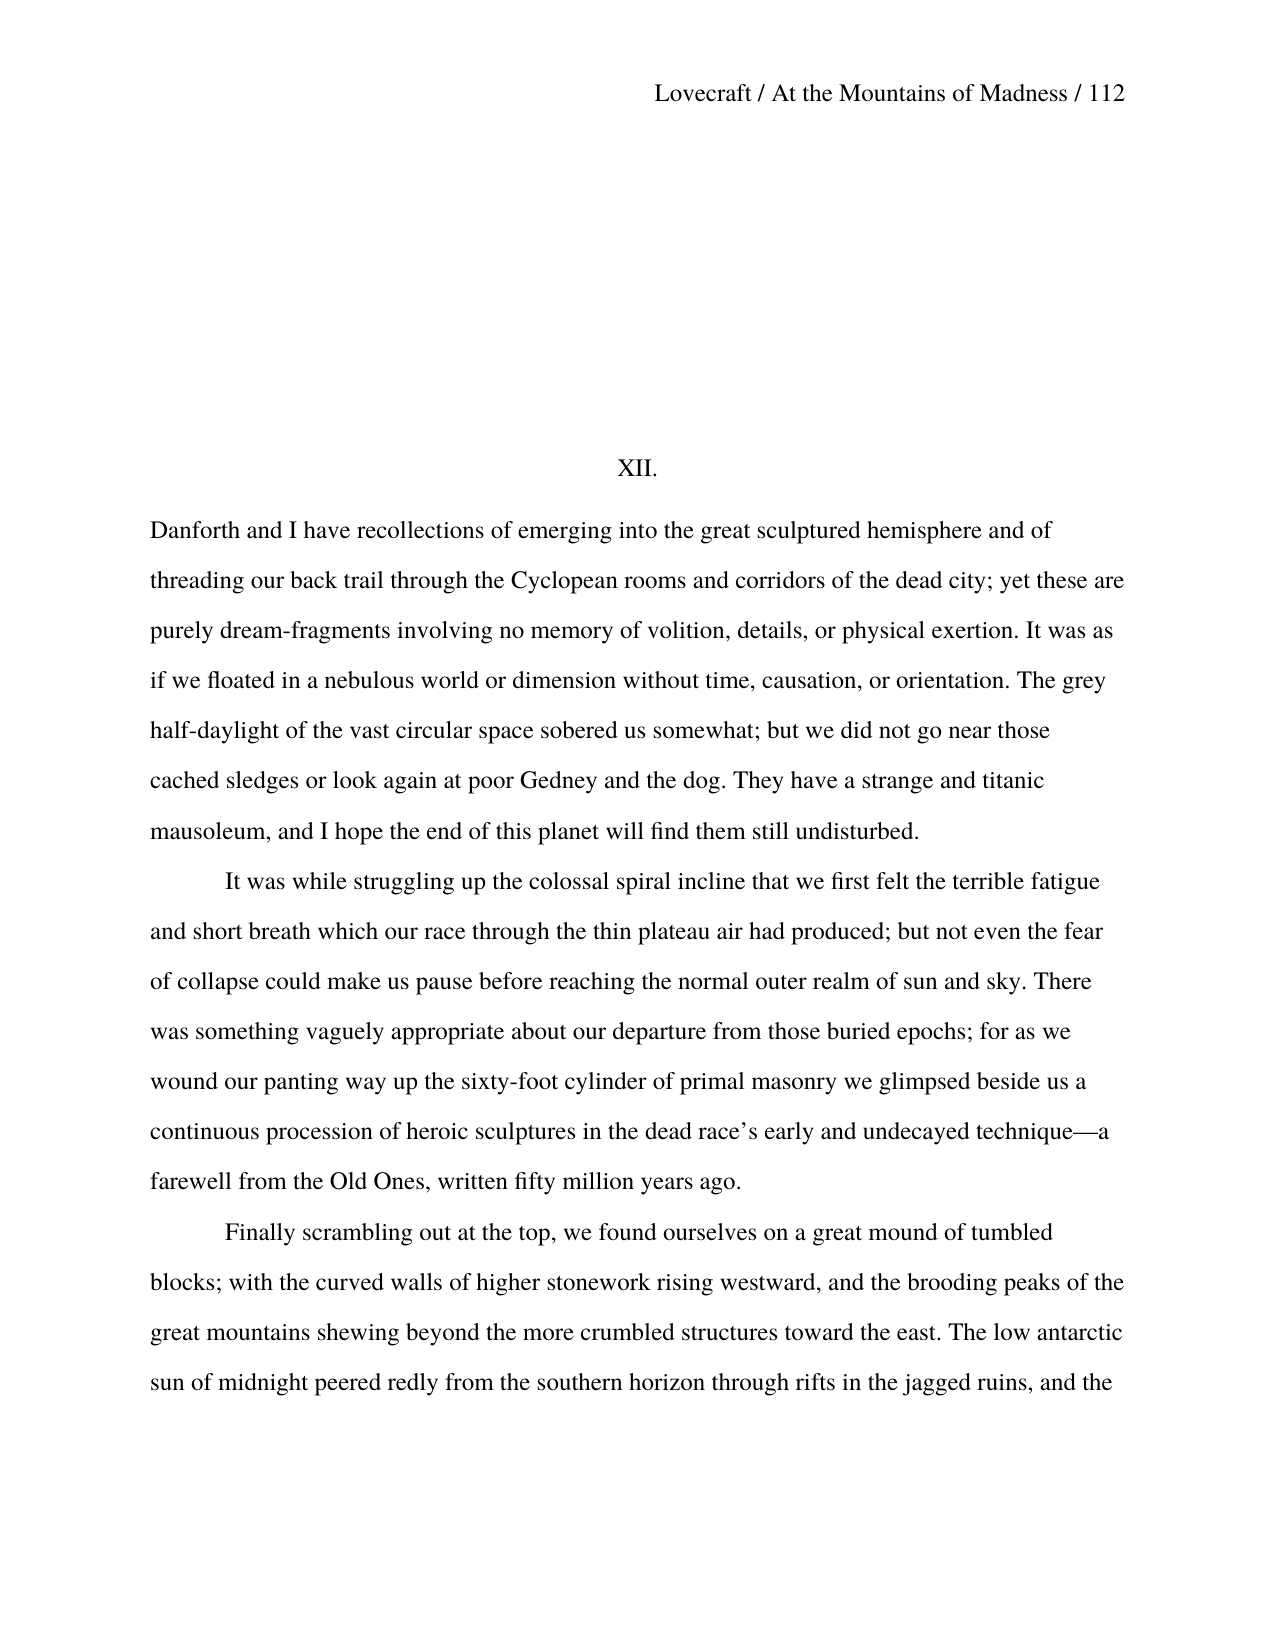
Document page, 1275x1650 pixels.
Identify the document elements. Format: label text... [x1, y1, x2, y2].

text Finally scrambling out at the top, we found ourselves on a great mound of tumbled blocks; with the curved walls of higher stonework rising westward, and the brooding peaks of the great mountains shewing beyond the more crumbled structures toward the east. The low antarctic sun of midnight peered redly from the southern horizon through rifts in the jagged ruins, and the [150, 1213, 1125, 1397]
text Danforth and I have recollections of emerging into the great sculptured hemisphere and of threading our back trail through the Cyclopean rooms and corridors of the dead city; yet these are purely dream-fragments involving no memory of volition, details, or physical exertion. It was as if we floated in a nebulous world or dimension without time, causation, or orientation. The grey half-daylight of the vast circular space sobered us somewhat; but we did not go near those cached sledges or look again at poor Gedney and the dog. They have a strange and titanic mausoleum, and I hope the end of this planet will find them still undisturbed. [150, 512, 1125, 846]
text It was while struggling up the colossal spiral incline that we first felt the terrible fatigue and short breath which our race through the thin plateau air had produced; but not even the fear of collapse could make us pause before reaching the normal outer realm of sun and sky. There was something vaguely appropriate about our departure from those buried epochs; for as we wound our panting way up the sixty-foot cylinder of primal masonry we glimpsed beside us a continuous procession of heroic sculptures in the dead race’s early and undecayed technique—a farewell from the Old Ones, written fifty million years ago. [150, 863, 1125, 1197]
subtitle XII. [150, 450, 1125, 483]
